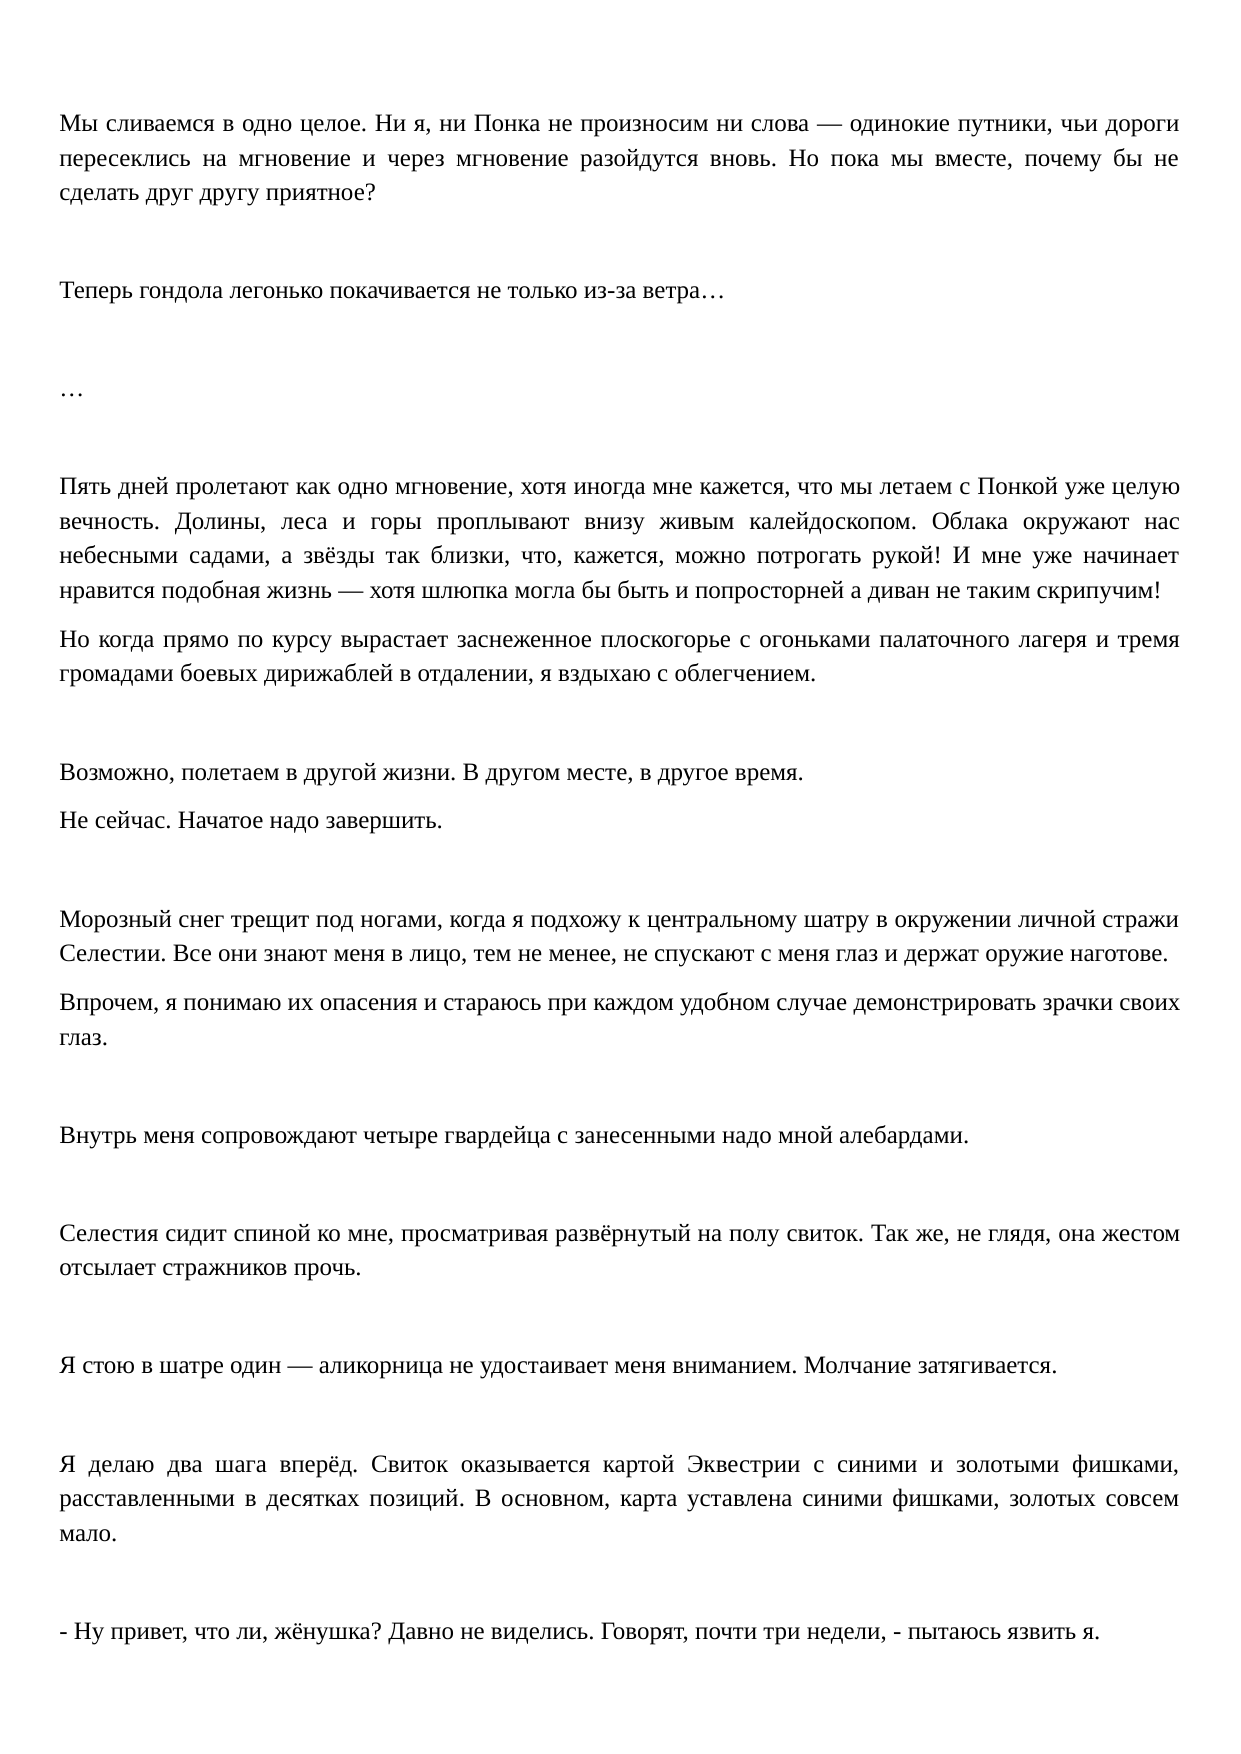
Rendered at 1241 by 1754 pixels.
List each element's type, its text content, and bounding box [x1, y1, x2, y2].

text Внутрь меня сопровождают четыре гвардейца с занесенными надо мной алебардами. [59, 1120, 1181, 1149]
text Мы сливаемся в одно целое. Ни я, ни Понка не произносим ни слова — одинокие путники, чьи дороги пересеклись на мгновение и через мгновение разойдутся вновь. Но пока мы вместе, почему бы не сделать друг другу приятное? [59, 108, 1181, 206]
text - Ну привет, что ли, жёнушка? Давно не виделись. Говорят, почти три недели, - пытаюсь язвить я. [59, 1616, 1181, 1644]
text … [59, 373, 1181, 402]
text Я стою в шатре один — аликорница не удостаивает меня вниманием. Молчание затягивается. [59, 1351, 1181, 1379]
text Возможно, полетаем в другой жизни. В другом месте, в другое время. [59, 757, 1181, 785]
text Но когда прямо по курсу вырастает заснеженное плоскогорье с огоньками палаточного лагеря и тремя громадами боевых дирижаблей в отдалении, я вздыхаю с облегчением. [59, 624, 1181, 687]
text Я делаю два шага вперёд. Свиток оказывается картой Эквестрии с синими и золотыми фишками, расставленными в десятках позиций. В основном, карта уставлена синими фишками, золотых совсем мало. [59, 1449, 1181, 1546]
text Селестия сидит спиной ко мне, просматривая развёрнутый на полу свиток. Так же, не глядя, она жестом отсылает стражников прочь. [59, 1218, 1181, 1281]
text Теперь гондола легонько покачивается не только из-за ветра… [59, 275, 1181, 304]
text Пять дней пролетают как одно мгновение, хотя иногда мне кажется, что мы летаем с Понкой уже целую вечность. Долины, леса и горы проплывают внизу живым калейдоскопом. Облака окружают нас небесными садами, а звёзды так близки, что, кажется, можно потрогать рукой! И мне уже начинает нравится подобная жизнь — хотя шлюпка могла бы быть и попросторней а диван не таким скрипучим! [59, 471, 1181, 604]
text Впрочем, я понимаю их опасения и стараюсь при каждом удобном случае демонстрировать зрачки своих глаз. [59, 987, 1181, 1051]
text Не сейчас. Начатое надо завершить. [59, 806, 1181, 834]
text Морозный снег трещит под ногами, когда я подхожу к центральному шатру в окружении личной стражи Селестии. Все они знают меня в лицо, тем не менее, не спускают с меня глаз и держат оружие наготове. [59, 904, 1181, 967]
